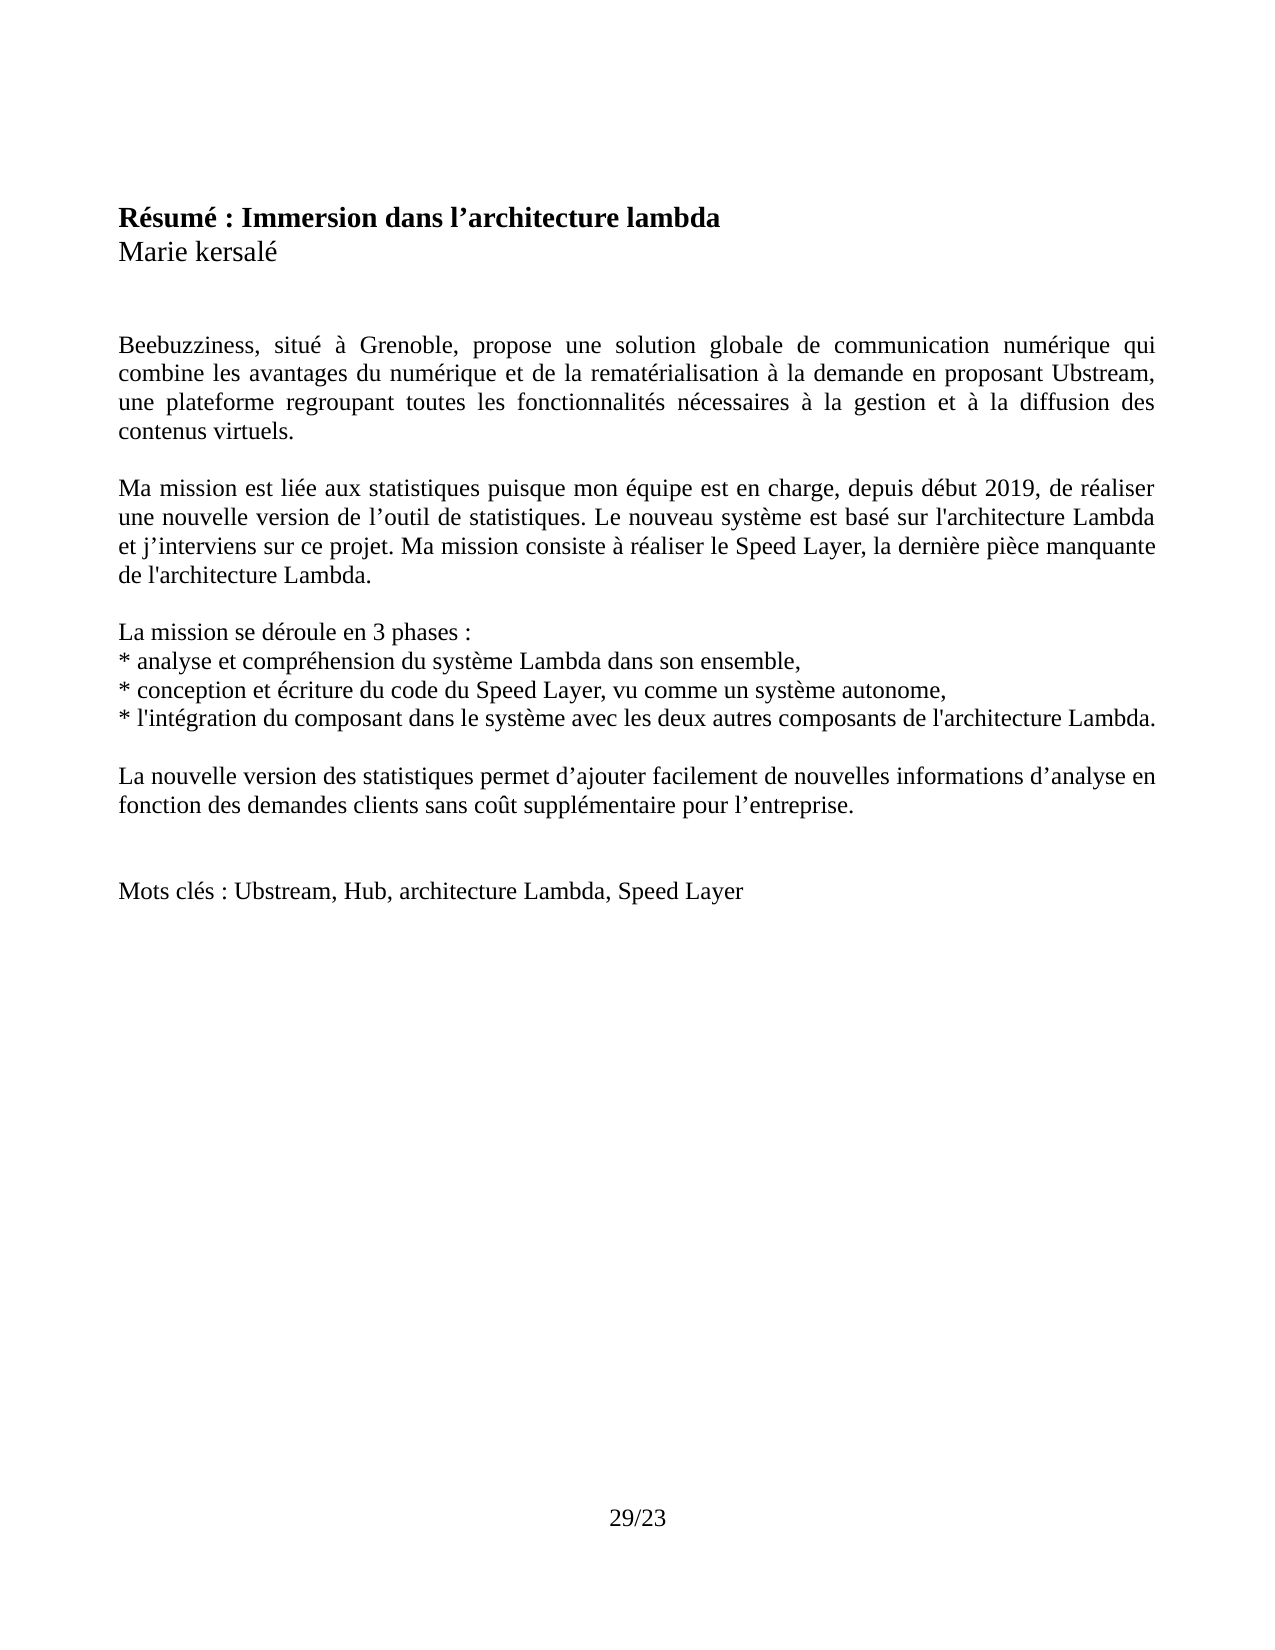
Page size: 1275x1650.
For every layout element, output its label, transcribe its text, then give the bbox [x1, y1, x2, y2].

text Beebuzziness, situé à Grenoble, propose une solution globale de communication numérique qui combine les avantages du numérique et de la rematérialisation à la demande en proposant Ubstream, une plateforme regroupant toutes les fonctionnalités nécessaires à la gestion et à la diffusion des contenus virtuels. [118, 330, 1157, 445]
text Résumé : Immersion dans l’architecture lambda [118, 200, 1157, 234]
text * conception et écriture du code du Speed Layer, vu comme un système autonome, [118, 675, 1157, 703]
text Ma mission est liée aux statistiques puisque mon équipe est en charge, depuis début 2019, de réaliser une nouvelle version de l’outil de statistiques. Le nouveau système est basé sur l'architecture Lambda et j’interviens sur ce projet. Ma mission consiste à réaliser le Speed Layer, la dernière pièce manquante de l'architecture Lambda. [118, 473, 1157, 588]
text Mots clés : Ubstream, Hub, architecture Lambda, Speed Layer [118, 876, 1157, 905]
text La mission se déroule en 3 phases : [118, 617, 1157, 646]
text Marie kersalé [118, 234, 1157, 267]
text * analyse et compréhension du système Lambda dans son ensemble, [118, 646, 1157, 675]
text La nouvelle version des statistiques permet d’ajouter facilement de nouvelles informations d’analyse en fonction des demandes clients sans coût supplémentaire pour l’entreprise. [118, 761, 1157, 818]
text * l'intégration du composant dans le système avec les deux autres composants de l'architecture Lambda. [118, 703, 1157, 732]
